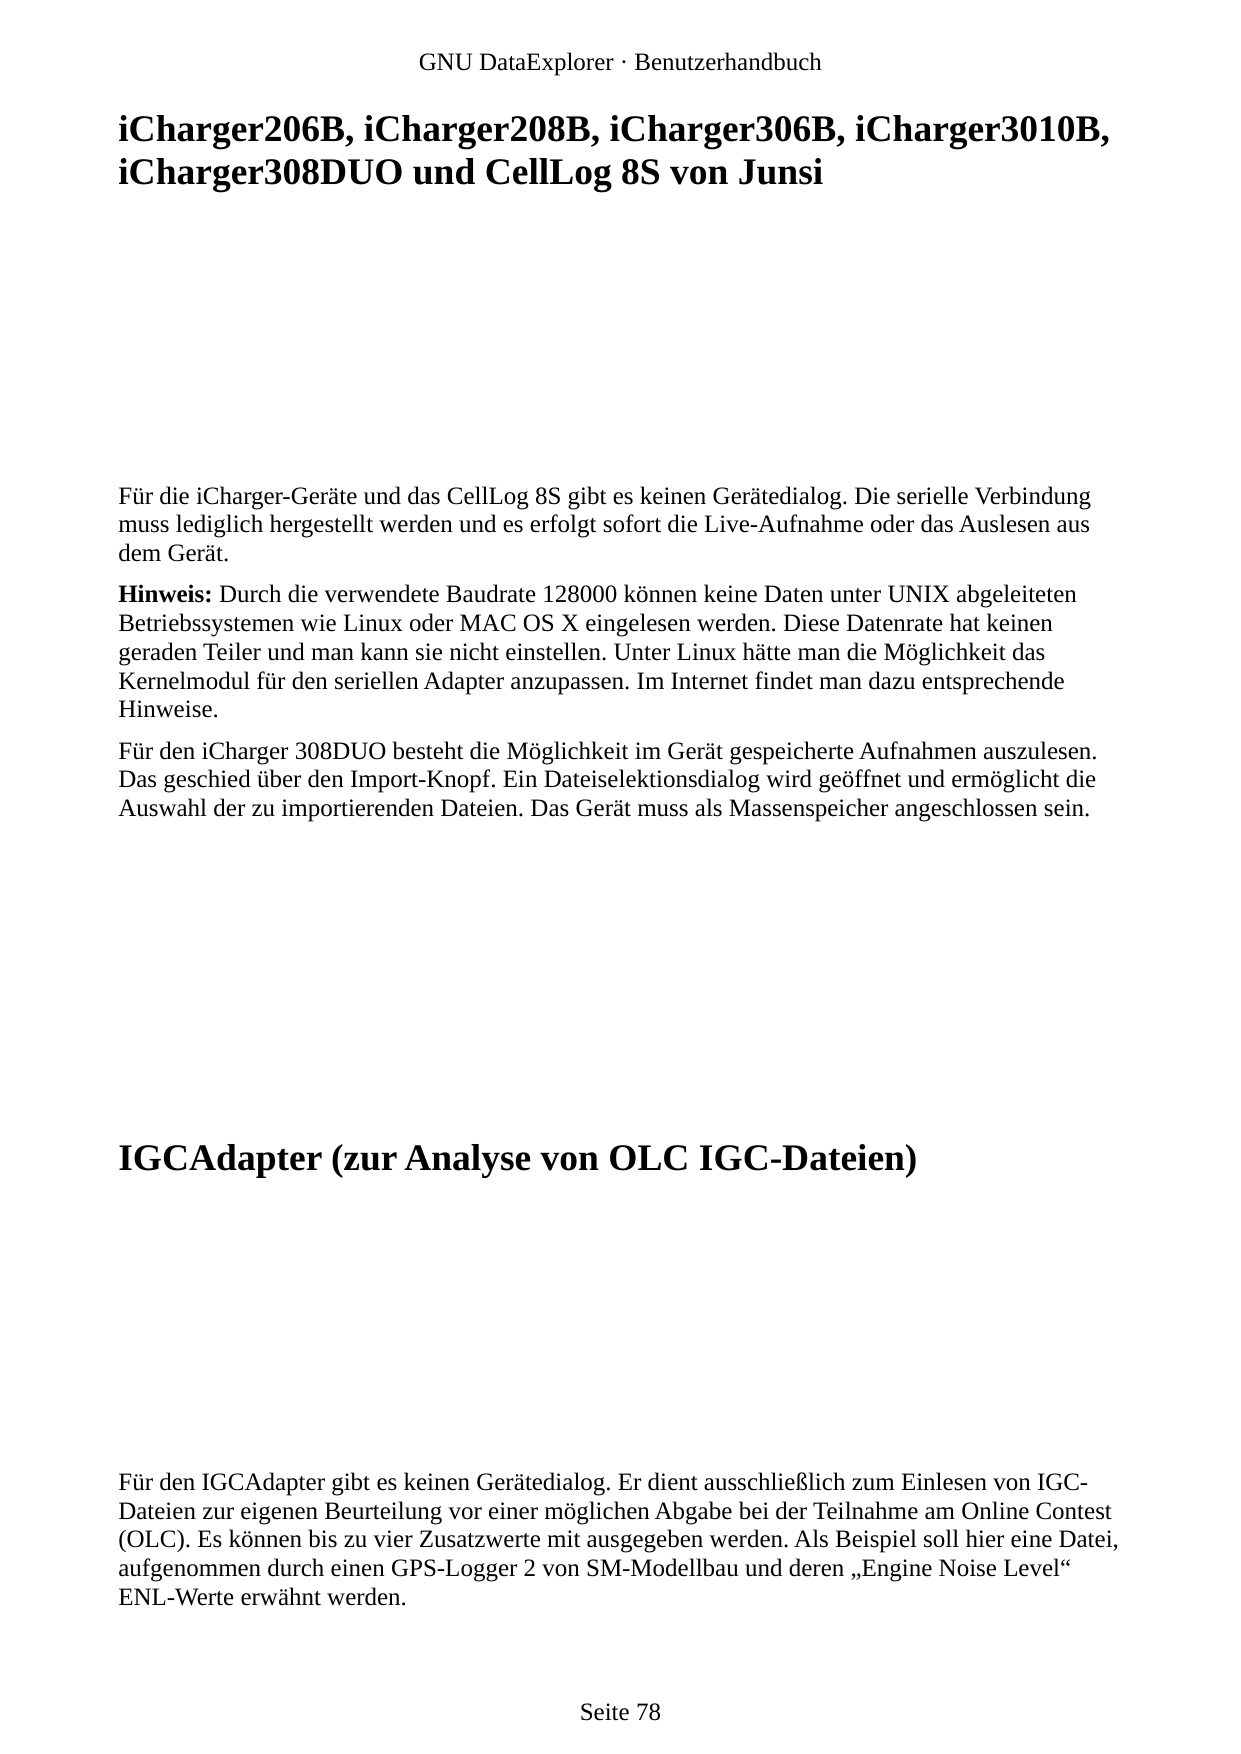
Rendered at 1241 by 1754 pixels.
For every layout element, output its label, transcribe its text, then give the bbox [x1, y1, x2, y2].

subtitle iCharger206B, iCharger208B, iCharger306B, iCharger3010B, iCharger308DUO und CellLog 8S von Junsi [118, 106, 1122, 192]
subtitle IGCAdapter (zur Analyse von OLC IGC-Dateien) [118, 1136, 1122, 1179]
text Hinweis: Durch die verwendete Baudrate 128000 können keine Daten unter UNIX abgeleiteten Betriebssystemen wie Linux oder MAC OS X eingelesen werden. Diese Datenrate hat keinen geraden Teiler und man kann sie nicht einstellen. Unter Linux hätte man die Möglichkeit das Kernelmodul für den seriellen Adapter anzupassen. Im Internet findet man dazu entsprechende Hinweise. [118, 579, 1122, 723]
text Für den IGCAdapter gibt es keinen Gerätedialog. Er dient ausschließlich zum Einlesen von IGC-Dateien zur eigenen Beurteilung vor einer möglichen Abgabe bei der Teilnahme am Online Contest (OLC). Es können bis zu vier Zusatzwerte mit ausgegeben werden. Als Beispiel soll hier eine Datei, aufgenommen durch einen GPS-Logger 2 von SM-Modellbau und deren „Engine Noise Level“ ENL-Werte erwähnt werden. [118, 1467, 1122, 1611]
text Für die iCharger-Geräte und das CellLog 8S gibt es keinen Gerätedialog. Die serielle Verbindung muss lediglich hergestellt werden und es erfolgt sofort die Live-Aufnahme oder das Auslesen aus dem Gerät. [118, 481, 1122, 567]
text Für den iCharger 308DUO besteht die Möglichkeit im Gerät gespeicherte Aufnahmen auszulesen. Das geschied über den Import-Knopf. Ein Dateiselektionsdialog wird geöffnet und ermöglicht die Auswahl der zu importierenden Dateien. Das Gerät muss als Massenspeicher angeschlossen sein. [118, 736, 1122, 822]
